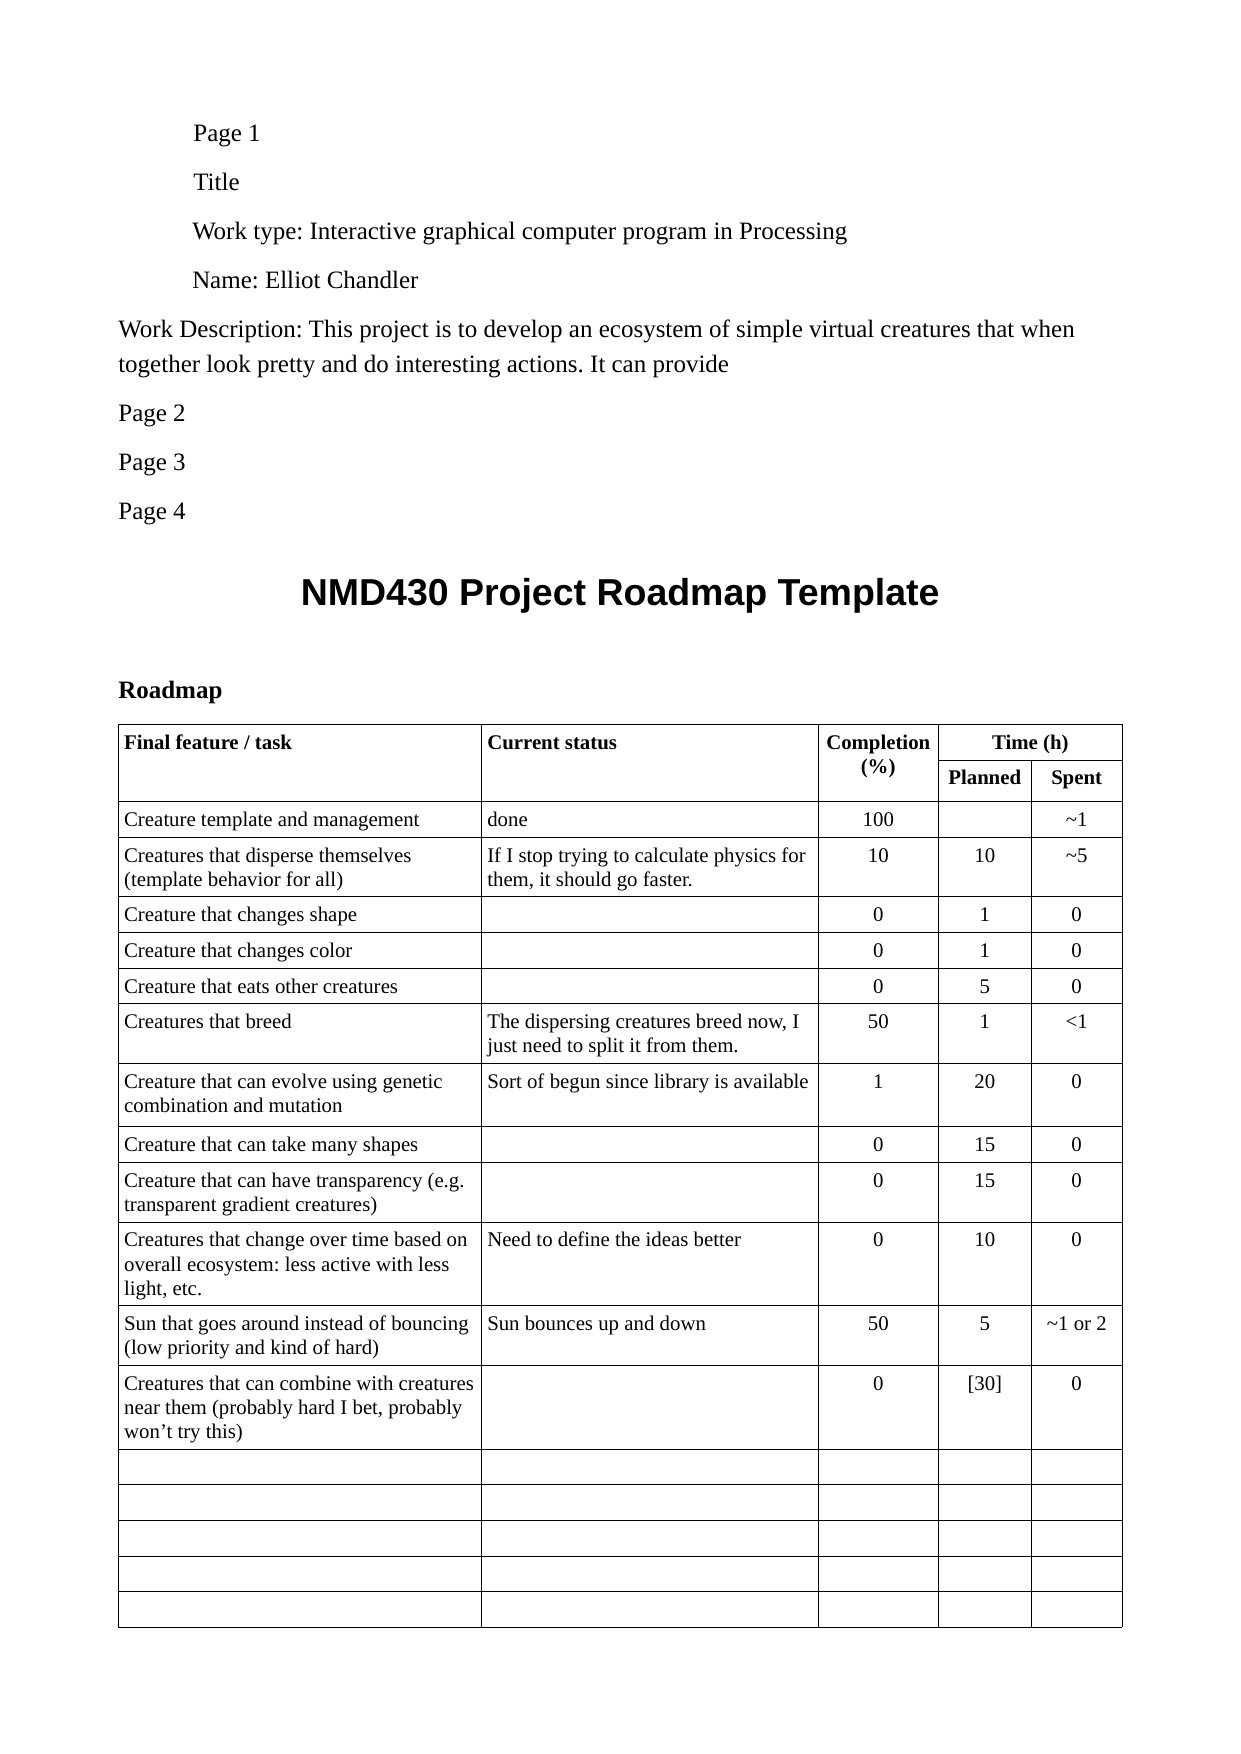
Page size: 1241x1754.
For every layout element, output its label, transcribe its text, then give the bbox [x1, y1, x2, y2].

table_cell 50 [819, 1004, 938, 1063]
table_cell [482, 897, 818, 932]
table_cell [819, 1592, 938, 1627]
table_cell 1 [939, 1004, 1031, 1063]
table_cell [939, 1450, 1031, 1484]
table_cell Creatures that disperse themselves (template behavior for all) [119, 838, 481, 896]
table_cell [939, 1521, 1031, 1556]
table_cell 0 [1032, 897, 1122, 932]
table_cell [482, 1366, 818, 1449]
table_cell 0 [819, 1223, 938, 1305]
table_cell Sun bounces up and down [482, 1306, 818, 1365]
table_cell Creature template and management [119, 802, 481, 837]
table_cell ~1 [1032, 802, 1122, 837]
text Page 4 [118, 496, 1122, 525]
text Page 3 [118, 447, 1122, 476]
table_header Current status [482, 725, 818, 801]
table_cell [119, 1521, 481, 1556]
table_cell 10 [939, 838, 1031, 896]
table_cell [819, 1557, 938, 1591]
table_cell 5 [939, 1306, 1031, 1365]
table_header Final feature / task [119, 725, 481, 801]
table_cell 0 [819, 933, 938, 968]
table_cell [939, 802, 1031, 837]
table_header Time (h) [939, 725, 1122, 759]
table_cell [939, 1592, 1031, 1627]
table_cell [30] [939, 1366, 1031, 1449]
table_cell 0 [1032, 1127, 1122, 1162]
table_cell 15 [939, 1127, 1031, 1162]
table_cell 100 [819, 802, 938, 837]
text Work type: Interactive graphical computer program in Processing [118, 216, 1122, 245]
table_cell Spent [1032, 761, 1122, 801]
table_cell [1032, 1521, 1122, 1556]
table_cell [482, 1163, 818, 1222]
table_cell [482, 933, 818, 968]
table_cell [482, 1592, 818, 1627]
table_cell [482, 969, 818, 1003]
table_cell Planned [939, 761, 1031, 801]
table_cell [1032, 1592, 1122, 1627]
table_cell 0 [1032, 1366, 1122, 1449]
table_cell 0 [819, 969, 938, 1003]
table_cell [1032, 1485, 1122, 1520]
table_cell 0 [819, 1163, 938, 1222]
text Work Description: This project is to develop an ecosystem of simple virtual creatures that when together look pretty and do interesting actions. It can provide [118, 314, 1122, 378]
table_cell [119, 1485, 481, 1520]
table_cell Creatures that change over time based on overall ecosystem: less active with less light, etc. [119, 1223, 481, 1305]
table_cell done [482, 802, 818, 837]
table_cell 20 [939, 1064, 1031, 1126]
table_cell 1 [939, 897, 1031, 932]
list Page 1 [164, 118, 1122, 147]
table_cell If I stop trying to calculate physics for them, it should go faster. [482, 838, 818, 896]
table_cell 0 [1032, 1163, 1122, 1222]
table_cell [1032, 1557, 1122, 1591]
table_cell 1 [939, 933, 1031, 968]
list Title [164, 167, 1122, 196]
table_cell 10 [939, 1223, 1031, 1305]
table_cell The dispersing creatures breed now, I just need to split it from them. [482, 1004, 818, 1063]
table_cell [1032, 1450, 1122, 1484]
table_cell 50 [819, 1306, 938, 1365]
table_cell 15 [939, 1163, 1031, 1222]
table_cell Creature that changes shape [119, 897, 481, 932]
table_cell 0 [1032, 969, 1122, 1003]
table_cell [819, 1485, 938, 1520]
table_cell Creature that can take many shapes [119, 1127, 481, 1162]
table_cell Creature that can evolve using genetic combination and mutation [119, 1064, 481, 1126]
table_header Completion (%) [819, 725, 938, 801]
table_cell 0 [1032, 1223, 1122, 1305]
table_cell 1 [819, 1064, 938, 1126]
table_cell 0 [819, 1366, 938, 1449]
table_cell Creature that eats other creatures [119, 969, 481, 1003]
table_cell Creature that can have transparency (e.g. transparent gradient creatures) [119, 1163, 481, 1222]
table_cell <1 [1032, 1004, 1122, 1063]
table_cell [939, 1557, 1031, 1591]
table_cell [119, 1557, 481, 1591]
table_cell 5 [939, 969, 1031, 1003]
table_cell [482, 1127, 818, 1162]
table_cell [819, 1521, 938, 1556]
table_cell Creature that changes color [119, 933, 481, 968]
table_cell Need to define the ideas better [482, 1223, 818, 1305]
title NMD430 Project Roadmap Template [118, 570, 1122, 613]
text Page 2 [118, 398, 1122, 427]
table_cell Creatures that can combine with creatures near them (probably hard I bet, probably won’t try this) [119, 1366, 481, 1449]
table_cell 10 [819, 838, 938, 896]
table_cell [482, 1557, 818, 1591]
table_cell [119, 1592, 481, 1627]
table_cell ~5 [1032, 838, 1122, 896]
table_cell 0 [819, 1127, 938, 1162]
table_cell [939, 1485, 1031, 1520]
table_cell Sun that goes around instead of bouncing (low priority and kind of hard) [119, 1306, 481, 1365]
table_cell [482, 1485, 818, 1520]
table_cell [482, 1521, 818, 1556]
text Name: Elliot Chandler [118, 265, 1122, 294]
table_cell ~1 or 2 [1032, 1306, 1122, 1365]
table_cell Creatures that breed [119, 1004, 481, 1063]
table_cell 0 [1032, 1064, 1122, 1126]
table_cell [482, 1450, 818, 1484]
table_cell Sort of begun since library is available [482, 1064, 818, 1126]
table_cell [119, 1450, 481, 1484]
table_cell 0 [819, 897, 938, 932]
text Roadmap [118, 675, 1122, 703]
table_cell 0 [1032, 933, 1122, 968]
table_cell [819, 1450, 938, 1484]
